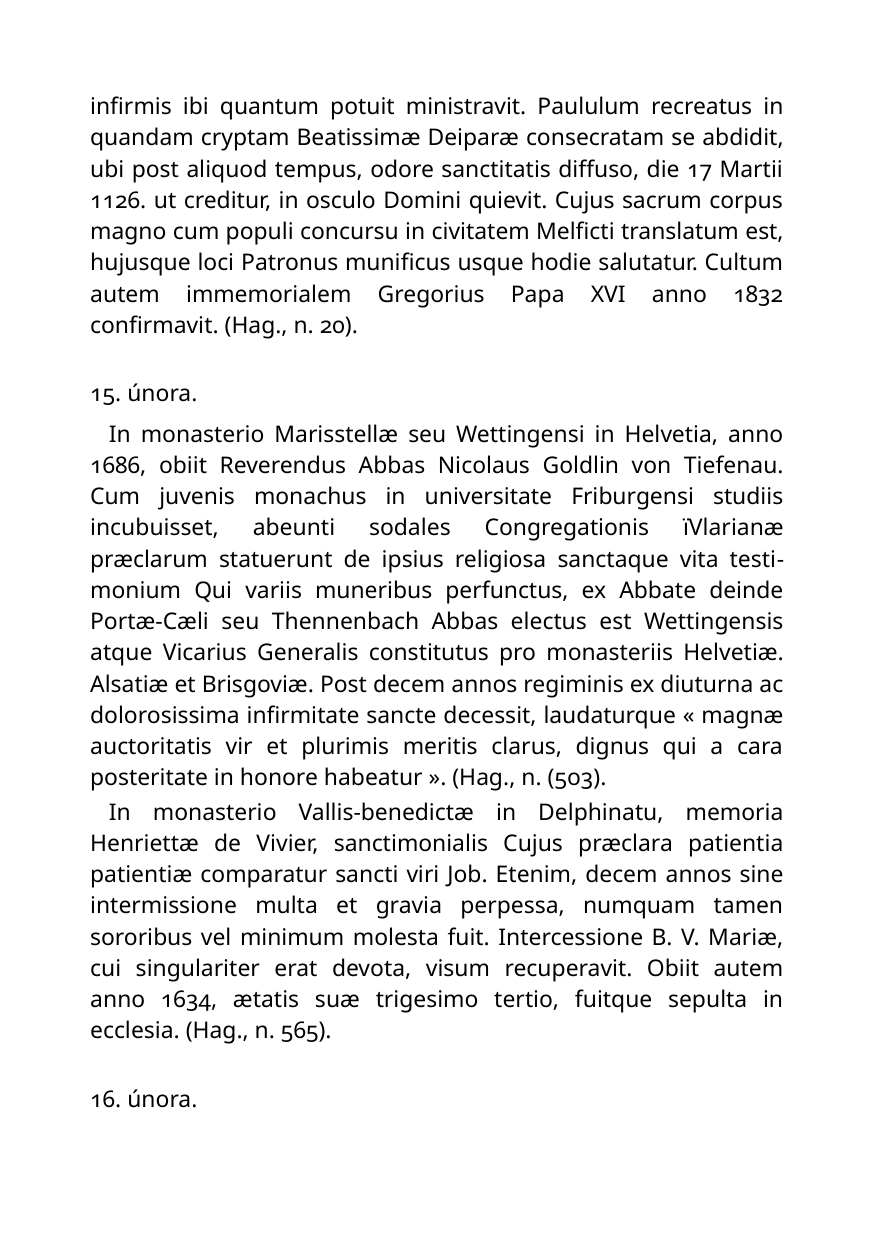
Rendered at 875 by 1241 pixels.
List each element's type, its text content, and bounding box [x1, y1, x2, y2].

text infirmis ibi quantum potuit ministravit. Paululum recreatus in quandam cryptam Beatissimæ Deiparæ consecratam se abdidit, ubi post aliquod tempus, odore sanctitatis diffuso, die 17 Martii 1126. ut creditur, in osculo Domini quievit. Cujus sacrum corpus magno cum populi concursu in civitatem Melficti translatum est, hujusque loci Patronus munificus usque hodie salutatur. Cultum autem immemorialem Gregorius Papa XVI anno 1832 confirmavit. (Hag., n. 20). [90, 90, 784, 340]
text 16. února. [90, 1083, 784, 1114]
text 15. února. [90, 377, 784, 408]
text In monasterio Vallis-benedictæ in Delphinatu, memoria Henriettæ de Vivier, sanctimonialis Cujus præclara patientia patientiæ comparatur sancti viri Job. Etenim, decem annos sine intermissione multa et gravia perpessa, numquam tamen sororibus vel minimum molesta fuit. Intercessione B. V. Mariæ, cui singulariter erat devota, visum recuperavit. Obiit autem anno 1634, ætatis suæ trigesimo tertio, fuitque sepulta in ecclesia. (Hag., n. 565). [90, 796, 784, 1046]
text In monasterio Marisstellæ seu Wettingensi in Helvetia, anno 1686, obiit Reverendus Abbas Nicolaus Goldlin von Tiefenau. Cum juvenis monachus in universitate Friburgensi studiis incubuisset, abeunti sodales Congregationis ïVlarianæ præclarum statuerunt de ipsius religiosa sanctaque vita testi­monium Qui variis muneribus perfunctus, ex Abbate deinde Portæ-Cæli seu Thennenbach Abbas electus est Wettingensis atque Vicarius Generalis constitutus pro monasteriis Helvetiæ. Alsatiæ et Brisgoviæ. Post decem annos regiminis ex diuturna ac dolorosissima infirmitate sancte decessit, laudaturque « magnæ auctoritatis vir et plurimis meritis clarus, dignus qui a cara posteritate in honore habeatur ». (Hag., n. (5o3). [90, 417, 784, 792]
